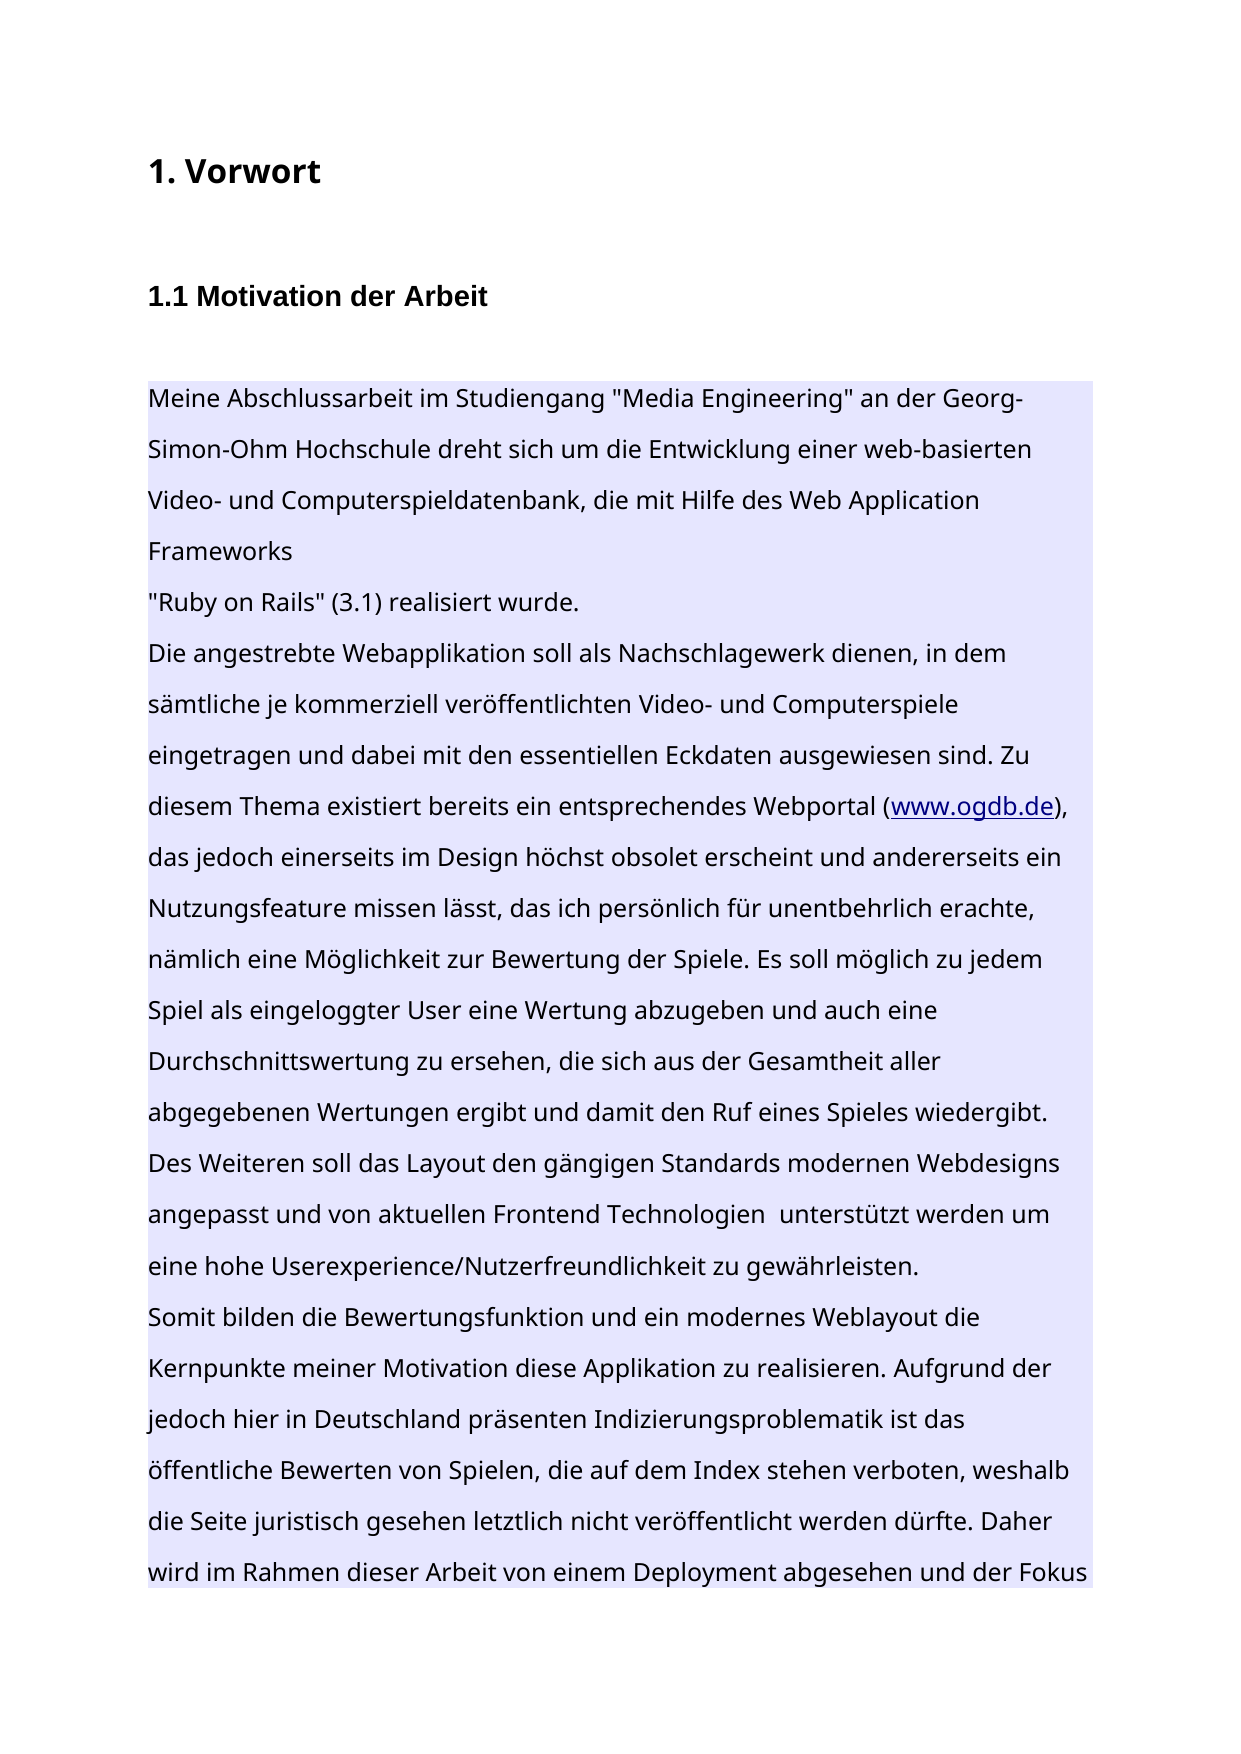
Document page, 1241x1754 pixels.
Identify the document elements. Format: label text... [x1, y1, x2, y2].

text 1. Vorwort [148, 148, 1093, 193]
text Meine Abschlussarbeit im Studiengang "Media Engineering" an der Georg-Simon-Ohm Hochschule dreht sich um die Entwicklung einer web-basierten Video- und Computerspieldatenbank, die mit Hilfe des Web Application Frameworks [148, 381, 1093, 568]
text "Ruby on Rails" (3.1) realisiert wurde. [148, 585, 1093, 619]
text 1.1 Motivation der Arbeit [148, 279, 1093, 313]
text Die angestrebte Webapplikation soll als Nachschlagewerk dienen, in dem sämtliche je kommerziell veröffentlichten Video- und Computerspiele eingetragen und dabei mit den essentiellen Eckdaten ausgewiesen sind. Zu diesem Thema existiert bereits ein entsprechendes Webportal (www.ogdb.de), das jedoch einerseits im Design höchst obsolet erscheint und andererseits ein Nutzungsfeature missen lässt, das ich persönlich für unentbehrlich erachte, nämlich eine Möglichkeit zur Bewertung der Spiele. Es soll möglich zu jedem Spiel als eingeloggter User eine Wertung abzugeben und auch eine Durchschnittswertung zu ersehen, die sich aus der Gesamtheit aller abgegebenen Wertungen ergibt und damit den Ruf eines Spieles wiedergibt. Des Weiteren soll das Layout den gängigen Standards modernen Webdesigns angepasst und von aktuellen Frontend Technologien unterstützt werden um eine hohe Userexperience/Nutzerfreundlichkeit zu gewährleisten. [148, 636, 1093, 1282]
text Somit bilden die Bewertungsfunktion und ein modernes Weblayout die Kernpunkte meiner Motivation diese Applikation zu realisieren. Aufgrund der jedoch hier in Deutschland präsenten Indizierungsproblematik ist das öffentliche Bewerten von Spielen, die auf dem Index stehen verboten, weshalb die Seite juristisch gesehen letztlich nicht veröffentlicht werden dürfte. Daher wird im Rahmen dieser Arbeit von einem Deployment abgesehen und der Fokus [148, 1299, 1093, 1588]
